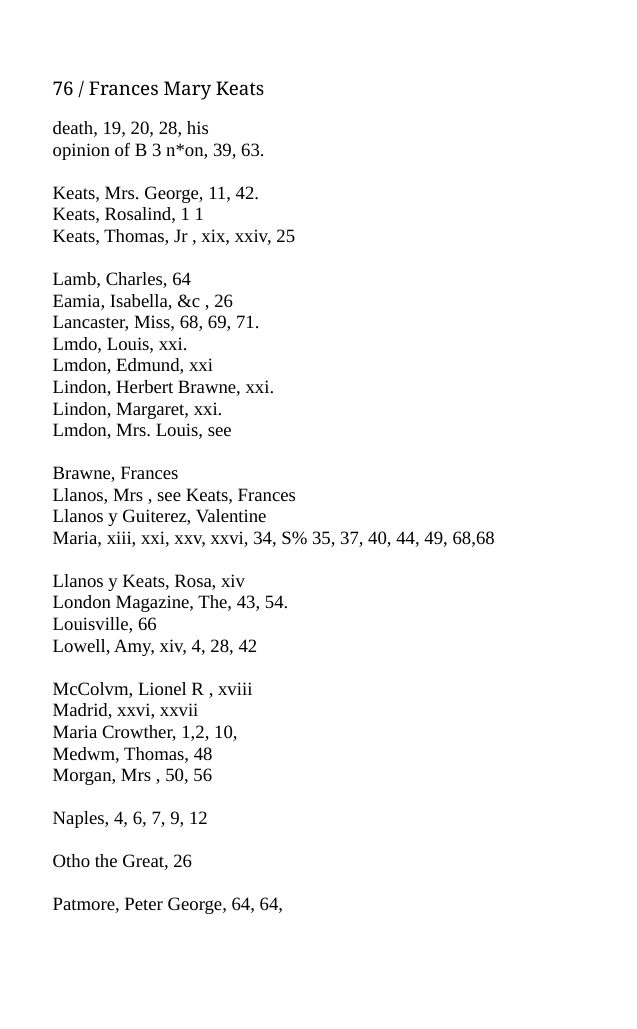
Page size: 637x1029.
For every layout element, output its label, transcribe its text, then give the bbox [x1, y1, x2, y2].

text Patmore, Peter George, 64, 64, [52, 893, 538, 915]
text opinion of B 3 n*on, 39, 63. [52, 139, 538, 160]
text London Magazine, The, 43, 54. [52, 591, 538, 613]
text Llanos y Guiterez, Valentine [52, 505, 538, 527]
text Lmdon, Mrs. Louis, see [52, 419, 538, 441]
text death, 19, 20, 28, his [52, 117, 538, 139]
text Maria, xiii, xxi, xxv, xxvi, 34, S% 35, 37, 40, 44, 49, 68,68 [52, 527, 538, 548]
text Otho the Great, 26 [52, 850, 538, 872]
text Louisville, 66 [52, 613, 538, 634]
text Lindon, Herbert Brawne, xxi. [52, 376, 538, 397]
text Madrid, xxvi, xxvii [52, 699, 538, 721]
text McColvm, Lionel R , xviii [52, 678, 538, 699]
text Eamia, Isabella, &c , 26 [52, 289, 538, 311]
text Keats, Rosalind, 1 1 [52, 203, 538, 225]
text Keats, Mrs. George, 11, 42. [52, 182, 538, 203]
text Lancaster, Miss, 68, 69, 71. [52, 311, 538, 333]
text Lamb, Charles, 64 [52, 268, 538, 289]
text Lmdon, Edmund, xxi [52, 354, 538, 376]
text Naples, 4, 6, 7, 9, 12 [52, 807, 538, 829]
text Morgan, Mrs , 50, 56 [52, 764, 538, 786]
text Llanos, Mrs , see Keats, Frances [52, 484, 538, 505]
text Lowell, Amy, xiv, 4, 28, 42 [52, 634, 538, 656]
text Llanos y Keats, Rosa, xiv [52, 570, 538, 591]
text Maria Crowther, 1,2, 10, [52, 721, 538, 742]
text Medwm, Thomas, 48 [52, 742, 538, 764]
text Lindon, Margaret, xxi. [52, 397, 538, 419]
text Keats, Thomas, Jr , xix, xxiv, 25 [52, 225, 538, 246]
text Brawne, Frances [52, 462, 538, 484]
text Lmdo, Louis, xxi. [52, 333, 538, 354]
